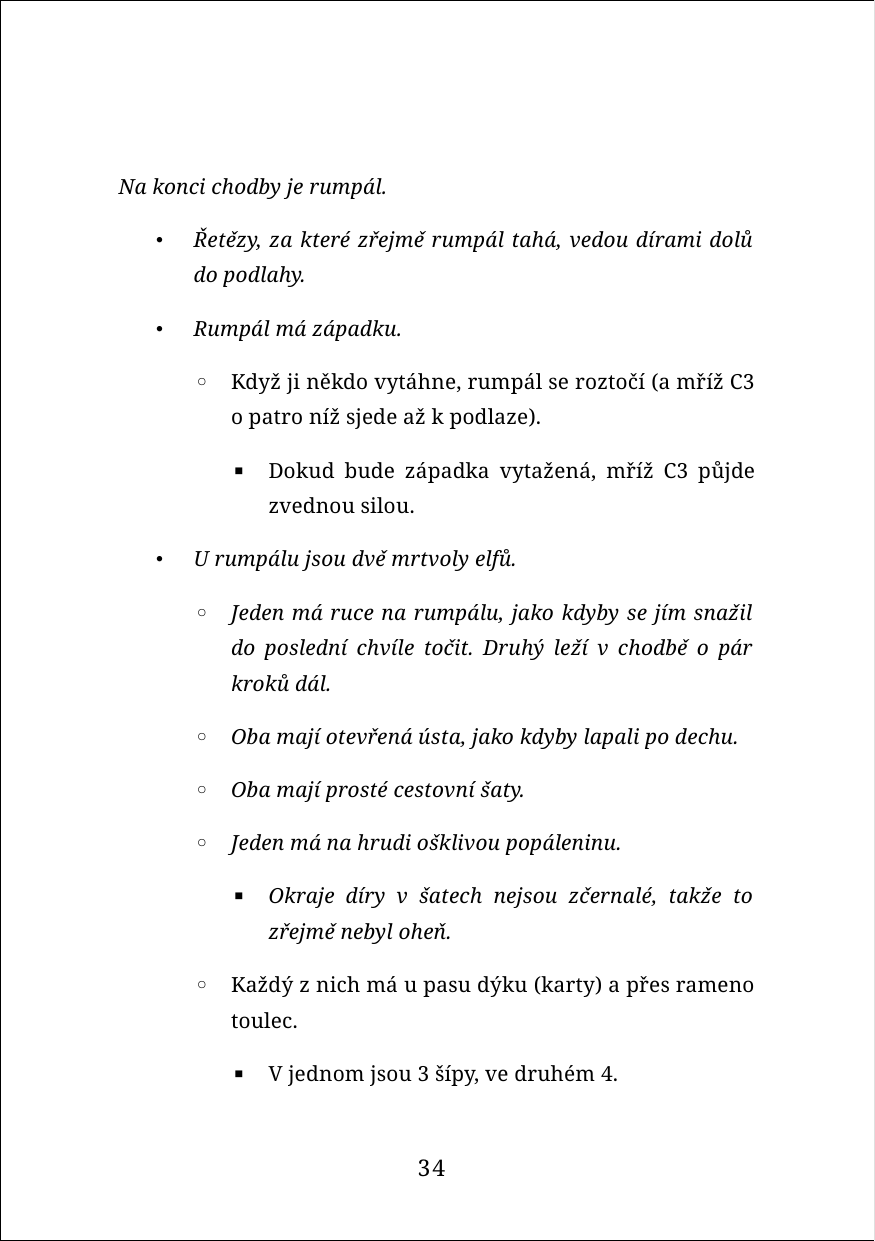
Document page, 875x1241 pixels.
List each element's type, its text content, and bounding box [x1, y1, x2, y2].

list Rumpál má západku. [156, 314, 756, 342]
list Řetězy, za které zřejmě rumpál tahá, vedou dírami dolů do podlahy. [156, 225, 756, 289]
list V jednom jsou 3 šípy, ve druhém 4. [231, 1059, 756, 1088]
list Jeden má ruce na rumpálu, jako kdyby se jím snažil do poslední chvíle točit. Druhý leží v chodbě o pár kroků dál. [193, 598, 756, 697]
list Okraje díry v šatech nejsou zčernalé, takže to zřejmě nebyl oheň. [231, 882, 756, 946]
list Každý z nich má u pasu dýku (karty) a přes rameno toulec. [193, 970, 756, 1034]
list Jeden má na hrudi ošklivou popáleninu. [193, 828, 756, 857]
list Oba mají otevřená ústa, jako kdyby lapali po dechu. [193, 722, 756, 750]
list U rumpálu jsou dvě mrtvoly elfů. [156, 544, 756, 573]
list Oba mají prosté cestovní šaty. [193, 775, 756, 804]
list Dokud bude západka vytažená, mříž C3 půjde zvednou silou. [231, 456, 756, 520]
list Když ji někdo vytáhne, rumpál se roztočí (a mříž C3 o patro níž sjede až k podlaze). [193, 367, 756, 431]
text Na konci chodby je rumpál. [118, 172, 756, 200]
